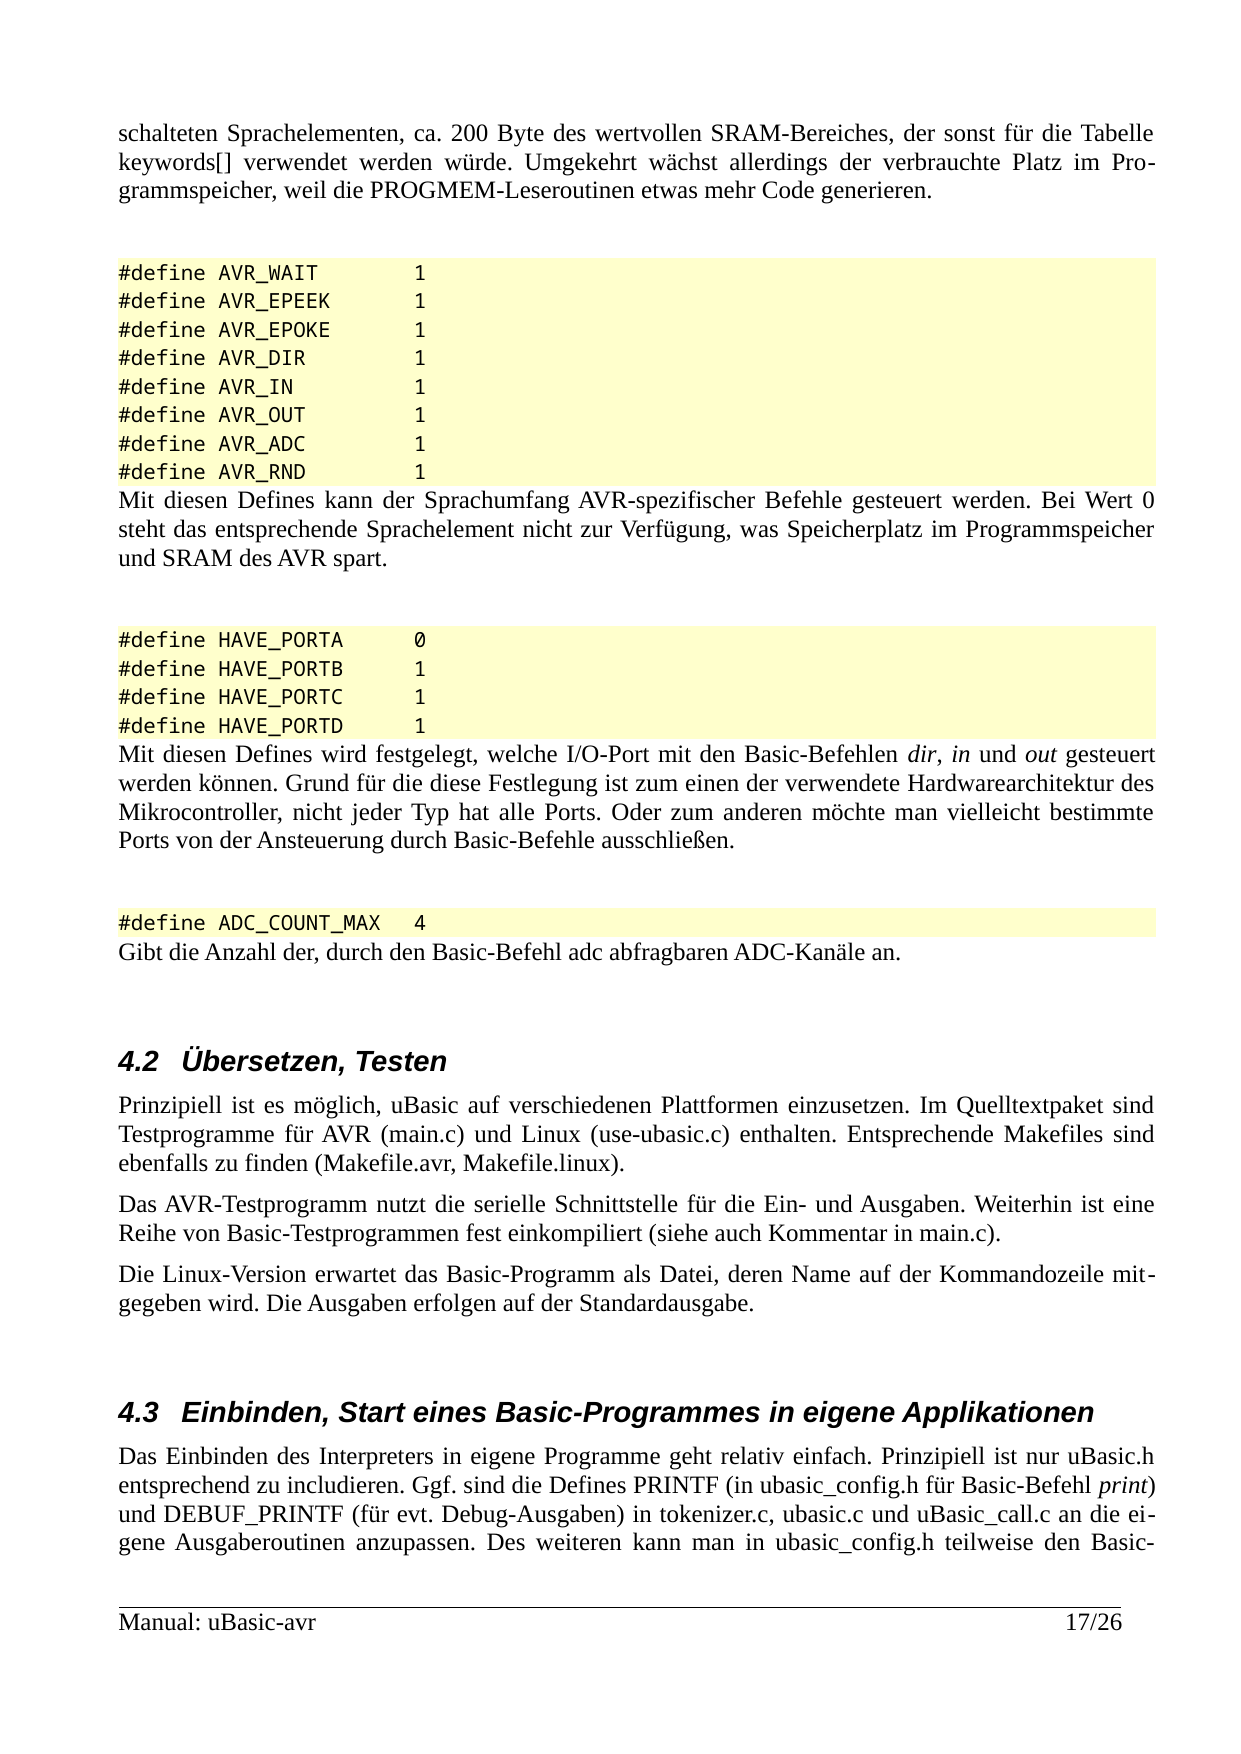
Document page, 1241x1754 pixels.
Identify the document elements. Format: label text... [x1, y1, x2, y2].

text #define AVR_WAIT 1 [118, 258, 1156, 287]
text Gibt die Anzahl der, durch den Basic-Befehl adc abfragbaren ADC-Kanäle an. [118, 937, 1156, 965]
text Das Einbinden des Interpreters in eigene Programme geht relativ einfach. Prinzipiell ist nur uBasic.h entsprechend zu includieren. Ggf. sind die Defines PRINTF (in ubasic_config.h für Basic-Befehl print) und DEBUF_PRINTF (für evt. Debug-Ausgaben) in tokenizer.c, ubasic.c und uBasic_call.c an die ei­gene Ausgaberoutinen anzupassen. Des weiteren kann man in ubasic_config.h teilweise den Basic- [118, 1441, 1156, 1556]
text Die Linux-Version erwartet das Basic-Programm als Datei, deren Name auf der Kommandozeile mit­gegeben wird. Die Ausgaben erfolgen auf der Standardausgabe. [118, 1259, 1156, 1316]
subtitle Übersetzen, Testen [118, 1044, 1156, 1078]
text #define AVR_ADC 1 [118, 429, 1156, 457]
text #define AVR_DIR 1 [118, 343, 1156, 372]
text #define HAVE_PORTB 1 [118, 654, 1156, 682]
text #define HAVE_PORTC 1 [118, 682, 1156, 711]
text #define AVR_RND 1 [118, 457, 1156, 486]
text #define ADC_COUNT_MAX 4 [118, 908, 1156, 937]
subtitle Einbinden, Start eines Basic-Programmes in eigene Applikationen [118, 1395, 1156, 1429]
text #define AVR_IN 1 [118, 372, 1156, 400]
text #define HAVE_PORTA 0 [118, 626, 1156, 654]
text #define HAVE_PORTD 1 [118, 711, 1156, 739]
text schalteten Sprachelementen, ca. 200 Byte des wertvollen SRAM-Bereiches, der sonst für die Tabelle keywords[] verwendet werden würde. Umgekehrt wächst allerdings der verbrauchte Platz im Pro­grammspeicher, weil die PROGMEM-Leseroutinen etwas mehr Code generieren. [118, 118, 1156, 204]
text Das AVR-Testprogramm nutzt die serielle Schnittstelle für die Ein- und Ausgaben. Weiterhin ist eine Reihe von Basic-Testprogrammen fest einkompiliert (siehe auch Kommentar in main.c). [118, 1189, 1156, 1246]
text Prinzipiell ist es möglich, uBasic auf verschiedenen Plattformen einzusetzen. Im Quelltextpaket sind Testprogramme für AVR (main.c) und Linux (use-ubasic.c) enthalten. Entsprechende Makefiles sind ebenfalls zu finden (Makefile.avr, Makefile.linux). [118, 1090, 1156, 1176]
text Mit diesen Defines wird festgelegt, welche I/O-Port mit den Basic-Befehlen dir, in und out gesteuert werden können. Grund für die diese Festlegung ist zum einen der verwendete Hardwarearchitektur des Mikrocontroller, nicht jeder Typ hat alle Ports. Oder zum anderen möchte man vielleicht bestimmte Ports von der Ansteuerung durch Basic-Befehle ausschließen. [118, 739, 1156, 854]
text #define AVR_OUT 1 [118, 400, 1156, 429]
text #define AVR_EPOKE 1 [118, 315, 1156, 343]
text Mit diesen Defines kann der Sprachumfang AVR-spezifischer Befehle gesteuert werden. Bei Wert 0 steht das entsprechende Sprachelement nicht zur Verfügung, was Speicherplatz im Programmspeicher und SRAM des AVR spart. [118, 486, 1156, 572]
text #define AVR_EPEEK 1 [118, 287, 1156, 315]
